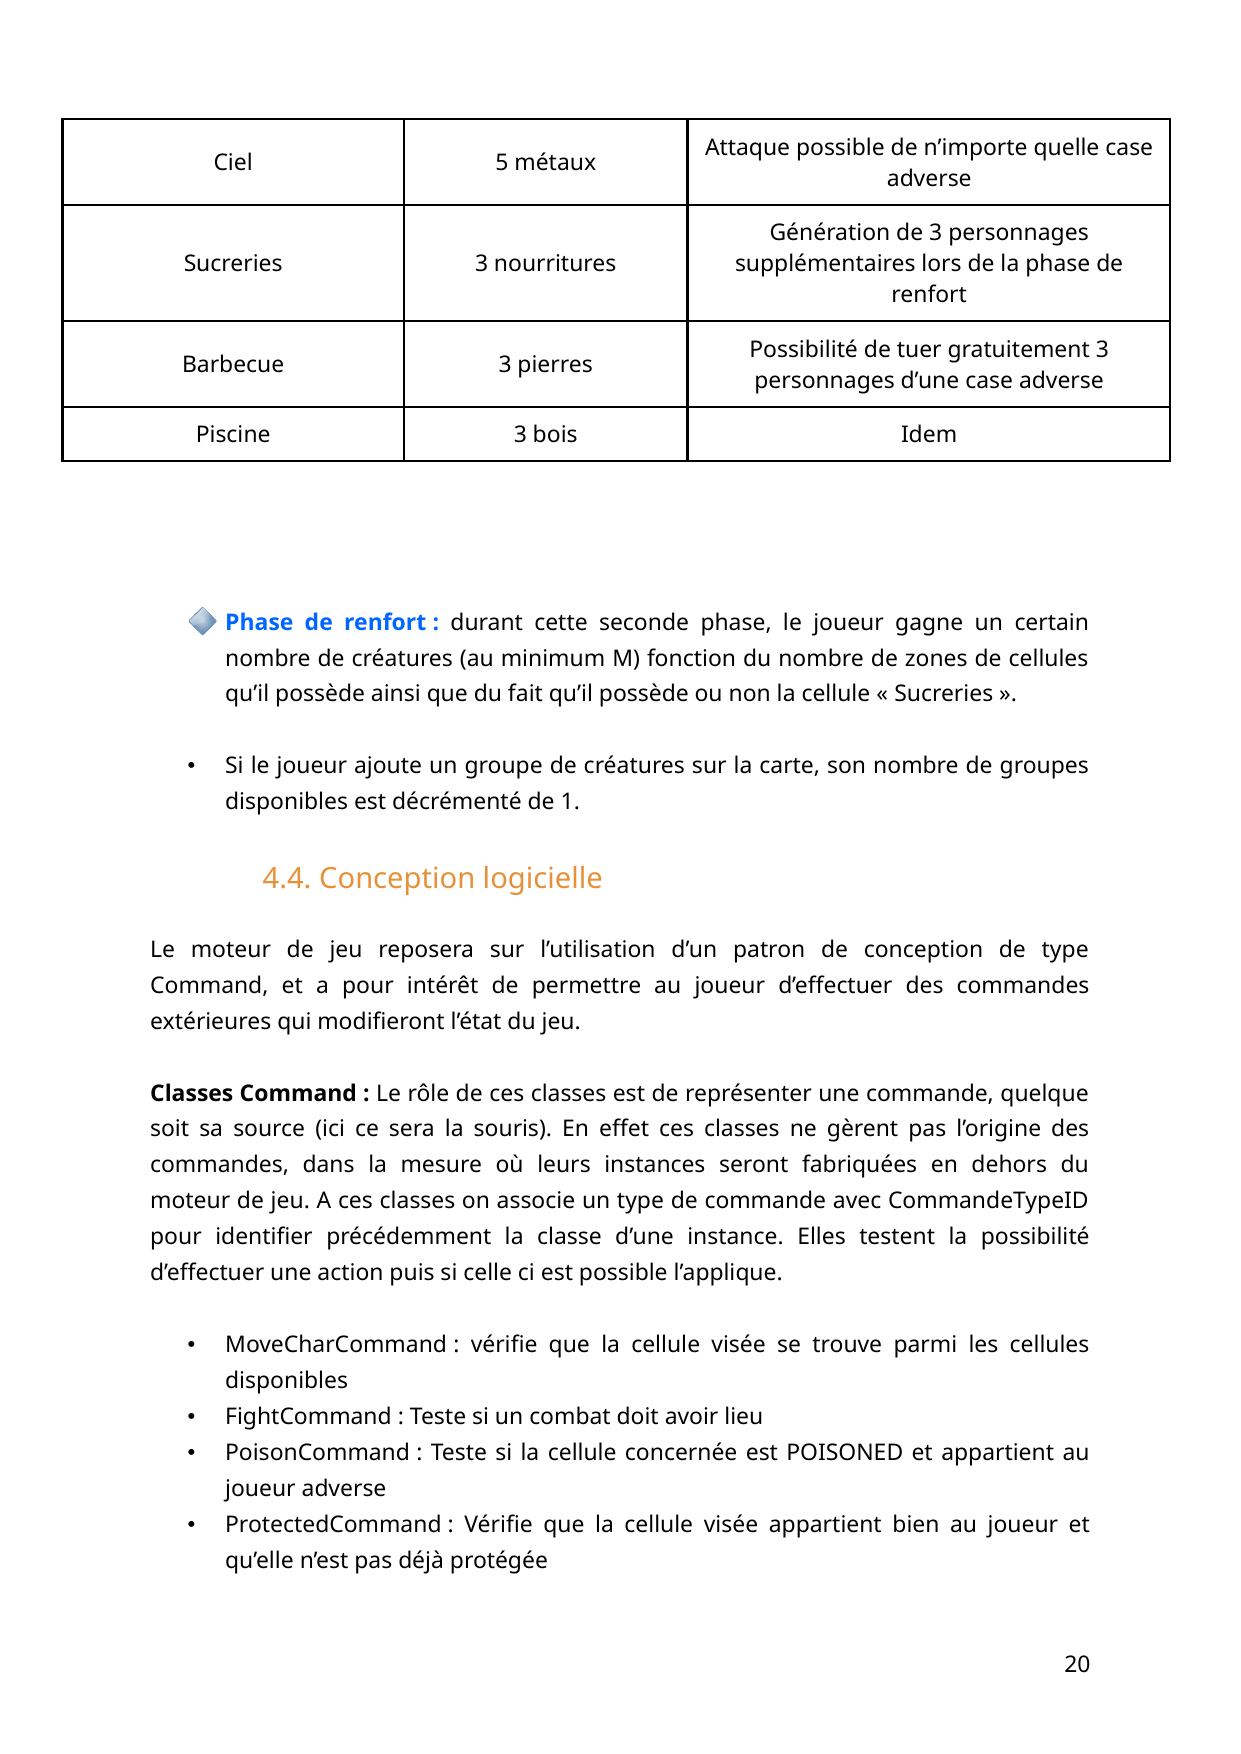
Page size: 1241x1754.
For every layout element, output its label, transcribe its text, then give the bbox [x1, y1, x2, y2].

list MoveCharCommand : vérifie que la cellule visée se trouve parmi les cellules disponibles [187, 1328, 1090, 1395]
table_cell Attaque possible de n’importe quelle case adverse [689, 120, 1169, 203]
text Classes Command : Le rôle de ces classes est de représenter une commande, quelque soit sa source (ici ce sera la souris). En effet ces classes ne gèrent pas l’origine des commandes, dans la mesure où leurs instances seront fabriquées en dehors du moteur de jeu. A ces classes on associe un type de commande avec CommandeTypeID pour identifier précédemment la classe d’une instance. Elles testent la possibilité d’effectuer une action puis si celle ci est possible l’applique. [150, 1076, 1090, 1287]
list Si le joueur ajoute un groupe de créatures sur la carte, son nombre de groupes disponibles est décrémenté de 1. [187, 749, 1090, 816]
subtitle 4.4. Conception logicielle [262, 857, 1090, 897]
table_cell Possibilité de tuer gratuitement 3 personnages d’une case adverse [689, 322, 1169, 406]
table_cell Génération de 3 personnages supplémentaires lors de la phase de renfort [689, 206, 1169, 320]
list FightCommand : Teste si un combat doit avoir lieu [187, 1400, 1090, 1431]
list Phase de renfort : durant cette seconde phase, le joueur gagne un certain nombre de créatures (au minimum M) fonction du nombre de zones de cellules qu’il possède ainsi que du fait qu’il possède ou non la cellule « Sucreries ». [187, 606, 1090, 709]
list PoisonCommand : Teste si la cellule concernée est POISONED et appartient au joueur adverse [187, 1436, 1090, 1503]
table_cell 3 nourritures [405, 206, 686, 320]
list ProtectedCommand : Vérifie que la cellule visée appartient bien au joueur et qu’elle n’est pas déjà protégée [187, 1508, 1090, 1575]
text Le moteur de jeu reposera sur l’utilisation d’un patron de conception de type Command, et a pour intérêt de permettre au joueur d’effectuer des commandes extérieures qui modifieront l’état du jeu. [150, 933, 1090, 1036]
table_cell 3 bois [405, 408, 686, 460]
table_cell Sucreries [64, 206, 403, 320]
table_cell 3 pierres [405, 322, 686, 406]
table_cell Piscine [64, 408, 403, 460]
table_cell 5 métaux [405, 120, 686, 203]
table_cell Ciel [64, 120, 403, 203]
table_cell Barbecue [64, 322, 403, 406]
table_cell Idem [689, 408, 1169, 460]
